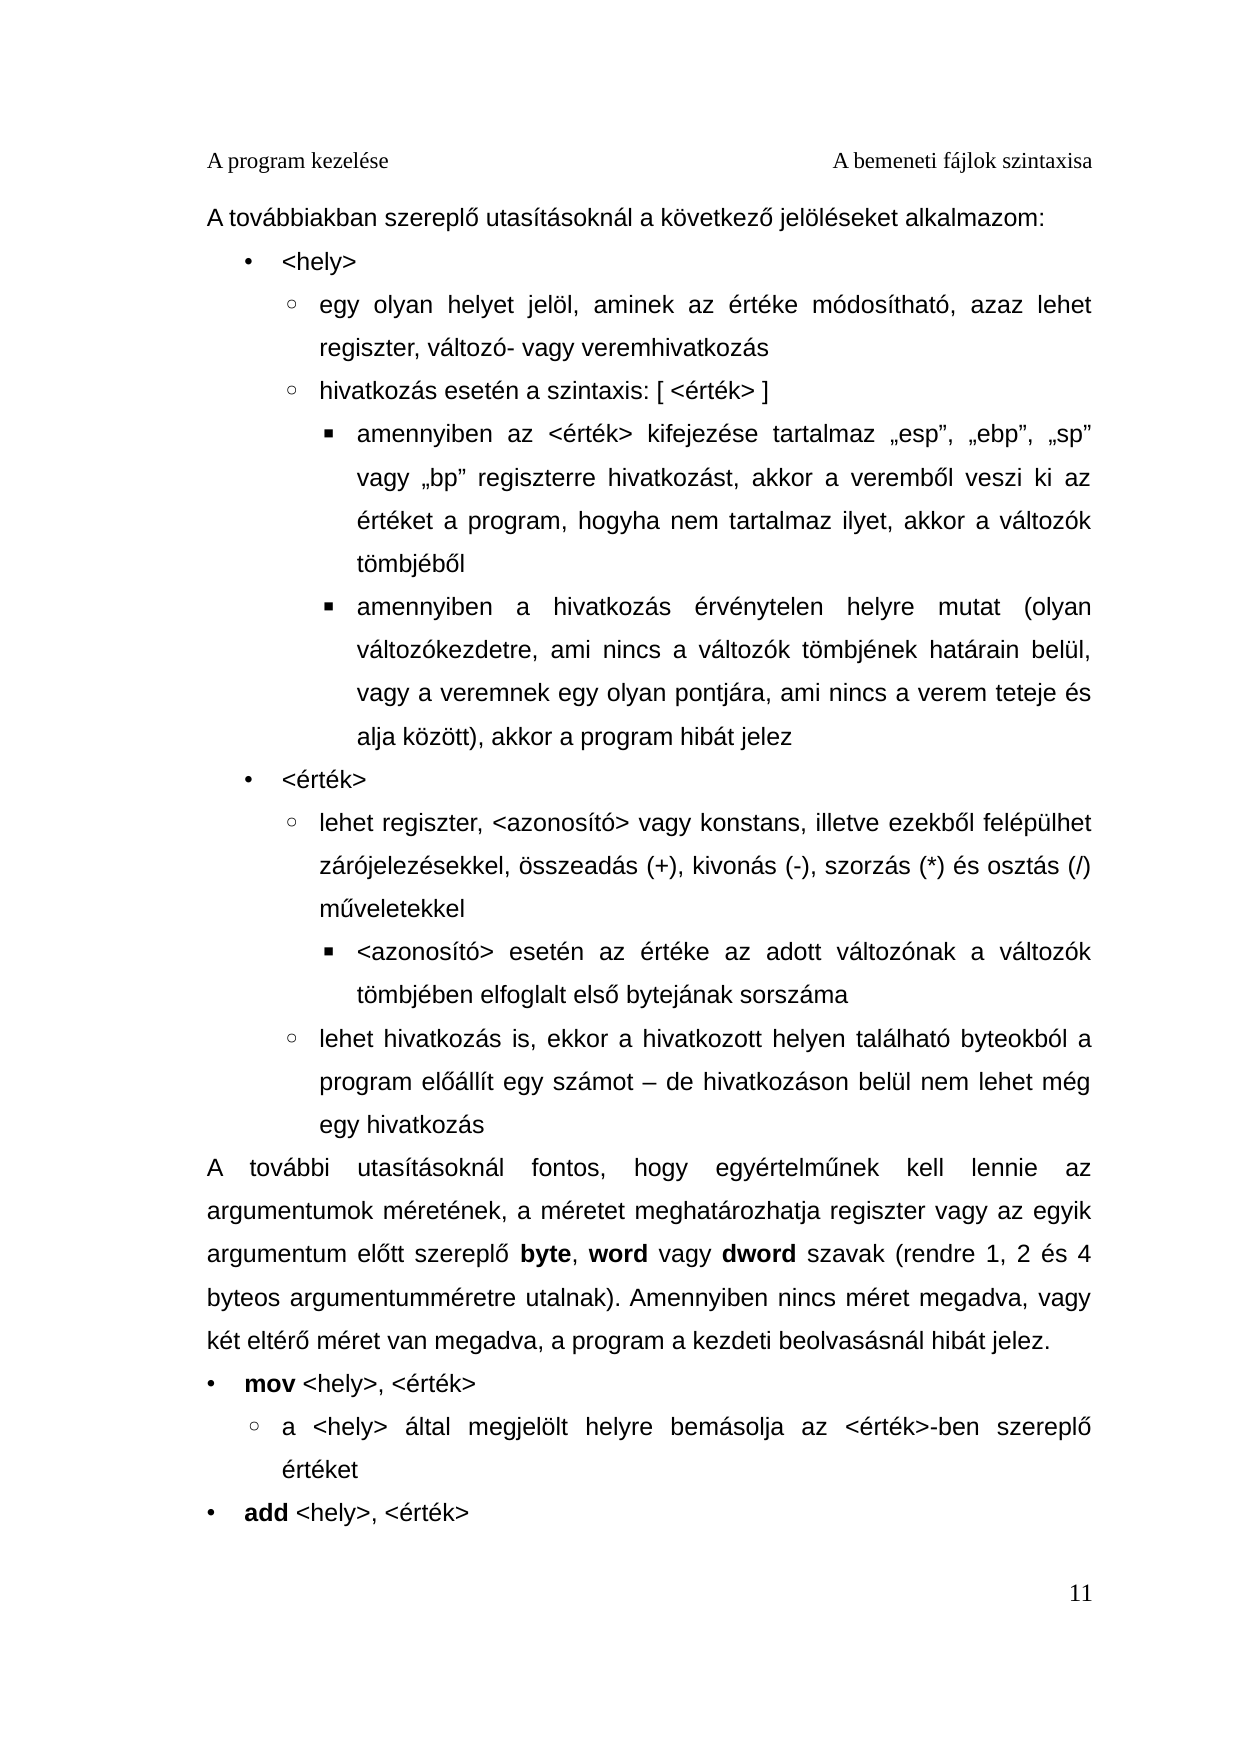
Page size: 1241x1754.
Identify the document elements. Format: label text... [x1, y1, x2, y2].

text A további utasításoknál fontos, hogy egyértelműnek kell lennie az argumentumok méretének, a méretet meghatározhatja regiszter vagy az egyik argumentum előtt szereplő byte, word vagy dword szavak (rendre 1, 2 és 4 byteos argumentumméretre utalnak). Amennyiben nincs méret megadva, vagy két eltérő méret van megadva, a program a kezdeti beolvasásnál hibát jelez. [207, 1153, 1093, 1354]
list mov <hely>, <érték> [207, 1369, 1093, 1398]
list <azonosító> esetén az értéke az adott változónak a változók tömbjében elfoglalt első bytejának sorszáma [319, 937, 1093, 1009]
list lehet regiszter, <azonosító> vagy konstans, illetve ezekből felépülhet zárójelezésekkel, összeadás (+), kivonás (-), szorzás (*) és osztás (/) műveletekkel [282, 808, 1093, 923]
list amennyiben a hivatkozás érvénytelen helyre mutat (olyan változókezdetre, ami nincs a változók tömbjének határain belül, vagy a veremnek egy olyan pontjára, ami nincs a verem teteje és alja között), akkor a program hibát jelez [319, 592, 1093, 750]
list a <hely> által megjelölt helyre bemásolja az <érték>-ben szereplő értéket [244, 1412, 1093, 1484]
text A továbbiakban szereplő utasításoknál a következő jelöléseket alkalmazom: [207, 203, 1093, 232]
list hivatkozás esetén a szintaxis: [ <érték> ] [282, 376, 1093, 405]
list <érték> [244, 764, 1093, 793]
list add <hely>, <érték> [207, 1498, 1093, 1527]
list egy olyan helyet jelöl, aminek az értéke módosítható, azaz lehet regiszter, változó- vagy veremhivatkozás [282, 290, 1093, 362]
list <hely> [244, 247, 1093, 275]
list lehet hivatkozás is, ekkor a hivatkozott helyen található byteokból a program előállít egy számot – de hivatkozáson belül nem lehet még egy hivatkozás [282, 1024, 1093, 1139]
list amennyiben az <érték> kifejezése tartalmaz „esp”, „ebp”, „sp” vagy „bp” regiszterre hivatkozást, akkor a veremből veszi ki az értéket a program, hogyha nem tartalmaz ilyet, akkor a változók tömbjéből [319, 419, 1093, 578]
